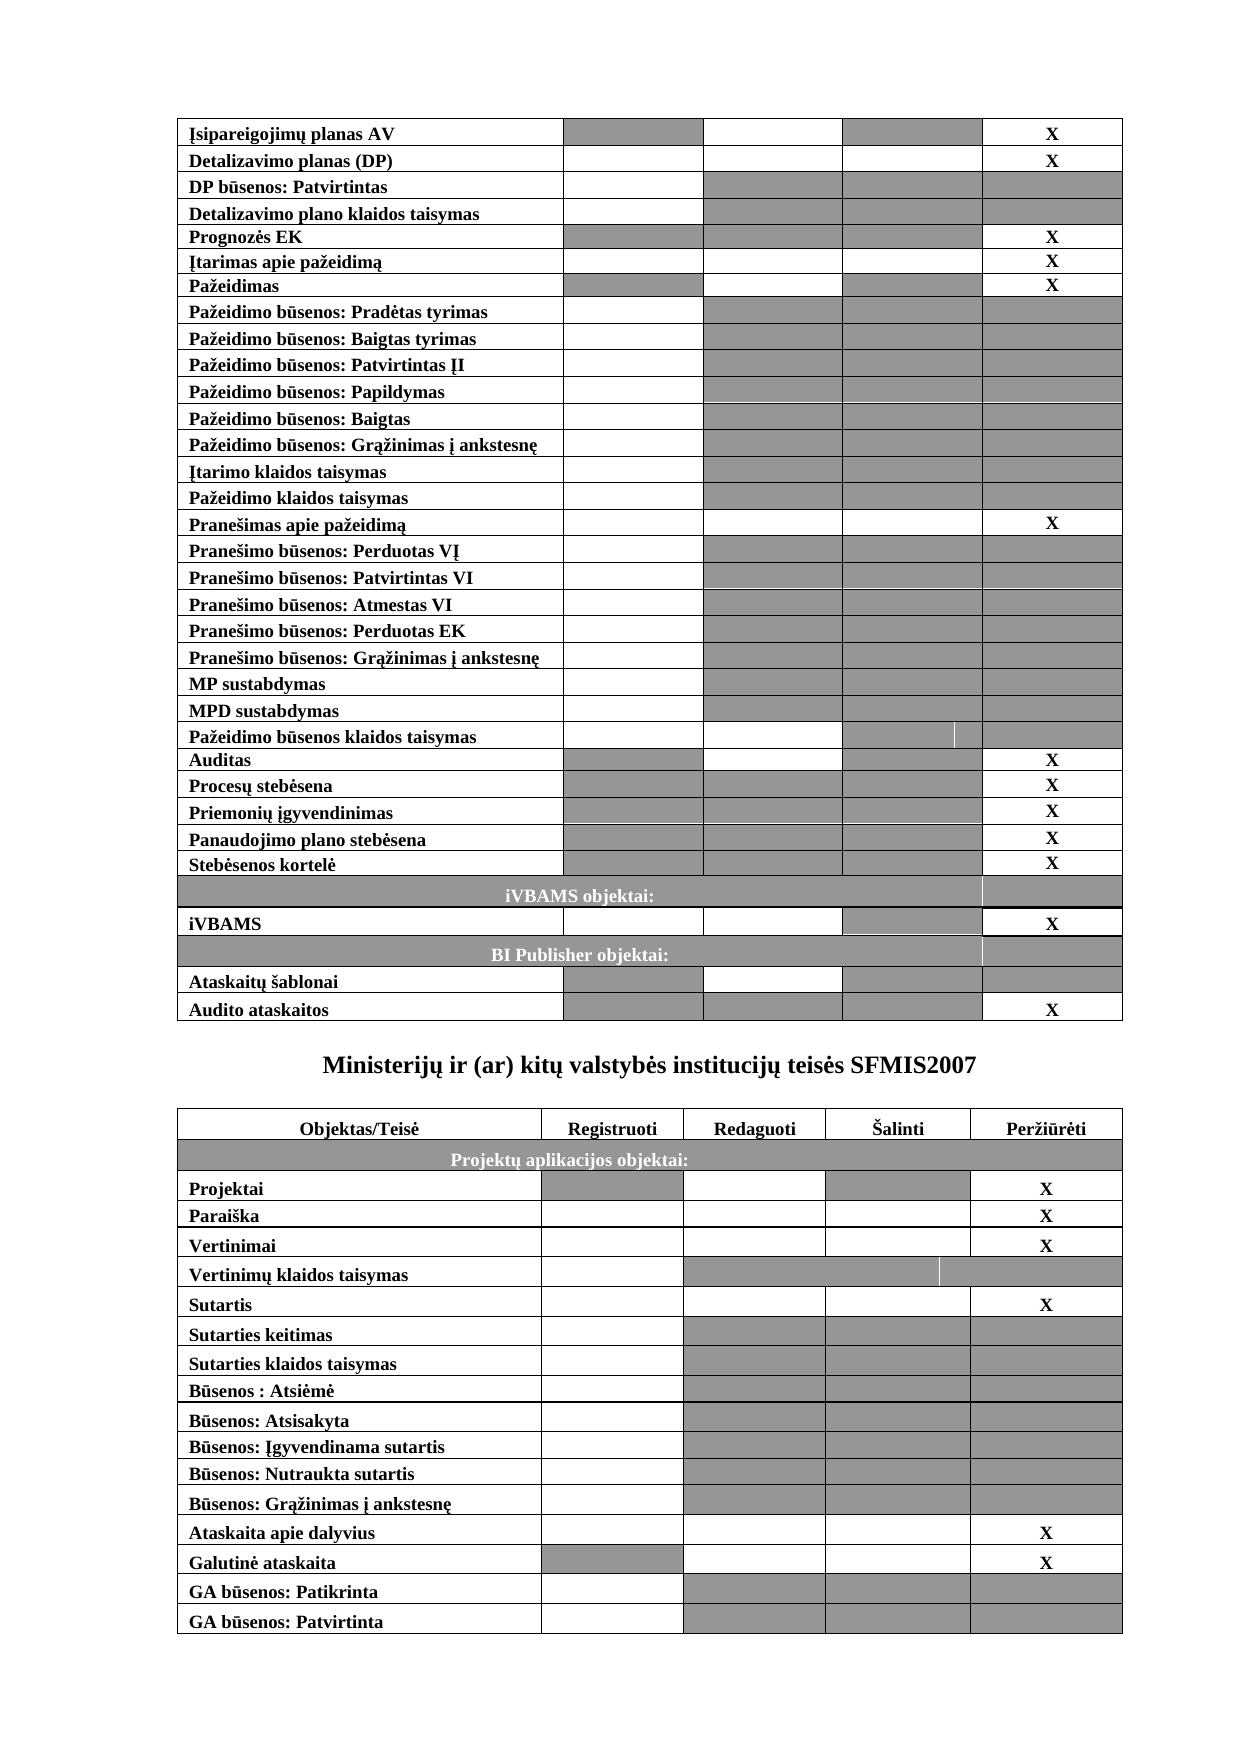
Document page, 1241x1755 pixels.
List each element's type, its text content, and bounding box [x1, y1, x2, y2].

table_cell [970, 1257, 999, 1286]
table_cell [971, 1403, 1122, 1431]
table_cell [704, 696, 842, 721]
table_cell [843, 967, 982, 992]
table_cell [983, 696, 1122, 721]
table_cell [927, 722, 954, 748]
table_cell [971, 1346, 1122, 1375]
table_cell [843, 908, 982, 934]
table_cell X [983, 798, 1122, 823]
table_cell DP būsenos: Patvirtintas [178, 172, 563, 198]
table_cell [712, 1257, 740, 1286]
table_cell [564, 851, 703, 875]
table_cell [564, 350, 703, 376]
table_cell [826, 1604, 970, 1633]
table_cell X [971, 1228, 1122, 1256]
table_cell [983, 616, 1122, 642]
table_cell X [983, 510, 1122, 535]
table_cell [704, 430, 842, 456]
table_cell Vertinimai [178, 1228, 541, 1256]
table_cell [704, 350, 842, 376]
table_cell [1081, 1140, 1122, 1170]
table_cell [843, 274, 982, 296]
table_cell [1010, 722, 1038, 748]
table_cell [854, 1257, 883, 1286]
table_cell [564, 146, 703, 171]
table_cell [542, 1604, 683, 1633]
table_cell [564, 798, 703, 823]
table_cell [826, 1485, 970, 1514]
table_cell [971, 1485, 1122, 1514]
table_cell [971, 1376, 1122, 1401]
table_cell [564, 274, 703, 296]
table_cell MPD sustabdymas [178, 696, 563, 721]
table_cell [564, 225, 703, 248]
table_cell Įtarimas apie pažeidimą [178, 249, 563, 273]
table_cell [564, 590, 703, 615]
table_cell iVBAMS objektai: [178, 876, 982, 906]
table_cell [971, 1574, 1122, 1603]
table_cell [843, 483, 982, 509]
table_cell [740, 1257, 769, 1286]
table_cell [704, 993, 842, 1020]
table_cell [704, 563, 842, 588]
table_cell [684, 1432, 825, 1458]
table_cell [684, 1317, 825, 1345]
table_cell Pažeidimo būsenos: Patvirtintas ĮI [178, 350, 563, 376]
table_cell [843, 696, 982, 721]
table_cell X [983, 146, 1122, 171]
table_cell [1066, 937, 1094, 966]
table_cell [684, 1201, 825, 1226]
table_cell [1094, 722, 1122, 748]
table_cell [983, 430, 1122, 456]
table_cell [542, 1485, 683, 1514]
table_cell [704, 771, 842, 797]
table_cell [843, 430, 982, 456]
table_cell [1061, 1257, 1092, 1286]
table_cell Įtarimo klaidos taisymas [178, 457, 563, 482]
table_cell iVBAMS [178, 908, 563, 934]
table_cell [955, 722, 982, 748]
table_cell [684, 1459, 825, 1484]
table_cell [542, 1515, 683, 1544]
table_cell [983, 199, 1122, 224]
table_cell BI Publisher objektai: [178, 936, 982, 966]
table_cell [843, 146, 982, 171]
table_cell Būsenos: Grąžinimas į ankstesnę [178, 1485, 541, 1514]
table_cell [564, 643, 703, 668]
table_cell X [971, 1287, 1122, 1316]
table_cell [826, 1257, 854, 1286]
table_cell [826, 1228, 970, 1256]
table_cell [704, 225, 842, 248]
table_cell [704, 643, 842, 668]
table_cell Projektų aplikacijos objektai: [178, 1140, 962, 1170]
table_cell [843, 563, 982, 588]
table_cell [684, 1515, 825, 1544]
table_cell [704, 510, 842, 535]
table_cell Detalizavimo planas (DP) [178, 146, 563, 171]
table_cell [826, 1346, 970, 1375]
table_cell [684, 1485, 825, 1514]
table_cell [843, 457, 982, 482]
table_cell [971, 1432, 1122, 1458]
table_cell [843, 669, 982, 695]
table_cell [983, 937, 1026, 966]
table_cell [999, 1257, 1030, 1286]
table_cell X [971, 1201, 1122, 1226]
table_cell [542, 1376, 683, 1401]
table_cell [704, 590, 842, 615]
table_cell [843, 119, 982, 145]
table_cell [704, 249, 842, 273]
table_cell [704, 483, 842, 509]
table_cell [826, 1201, 970, 1226]
table_cell [826, 1403, 970, 1431]
table_cell GA būsenos: Patikrinta [178, 1574, 541, 1603]
table_cell [983, 297, 1122, 323]
table_cell [983, 876, 1026, 906]
table_cell Ataskaita apie dalyvius [178, 1515, 541, 1544]
table_cell [542, 1201, 683, 1226]
table_cell [704, 536, 842, 562]
table_cell X [983, 825, 1122, 850]
table_cell [940, 1257, 970, 1286]
table_cell [684, 1346, 825, 1375]
table_cell X [983, 274, 1122, 296]
table_cell [983, 324, 1122, 349]
table_cell [564, 536, 703, 562]
table_cell [564, 510, 703, 535]
table_cell Pranešimo būsenos: Perduotas EK [178, 616, 563, 642]
table_cell [704, 274, 842, 296]
table_cell [1026, 876, 1066, 906]
table_cell X [983, 909, 1122, 934]
table_cell [911, 1257, 939, 1286]
table_cell [983, 172, 1122, 198]
table_cell Vertinimų klaidos taisymas [178, 1257, 541, 1286]
table_cell [564, 967, 703, 992]
table_cell Prognozės EK [178, 225, 563, 248]
table_cell Audito ataskaitos [178, 993, 563, 1020]
table_cell [542, 1432, 683, 1458]
table_cell [971, 1317, 1122, 1345]
table_cell [843, 225, 982, 248]
table_cell [542, 1228, 683, 1256]
table_cell [983, 536, 1122, 562]
table_cell [684, 1403, 825, 1431]
table_cell [826, 1171, 970, 1200]
table_cell [983, 967, 1122, 992]
table_cell [542, 1317, 683, 1345]
table_cell [843, 616, 982, 642]
table_cell X [983, 749, 1122, 770]
table_cell [983, 483, 1122, 509]
table_cell [843, 722, 871, 748]
table_cell [704, 798, 842, 823]
table_cell MP sustabdymas [178, 669, 563, 695]
table_cell [684, 1376, 825, 1401]
table_cell [843, 536, 982, 562]
table_cell [826, 1432, 970, 1458]
table_cell [564, 669, 703, 695]
table_cell [704, 146, 842, 171]
table_cell X [983, 851, 1122, 875]
table_cell [542, 1287, 683, 1316]
table_cell [843, 297, 982, 323]
table_cell [843, 643, 982, 668]
table_cell Sutarties keitimas [178, 1317, 541, 1345]
table_cell [704, 908, 842, 934]
table_cell [704, 722, 842, 748]
table_cell [983, 563, 1122, 588]
table_cell [843, 404, 982, 429]
table_cell [684, 1257, 712, 1286]
table_cell Būsenos: Nutraukta sutartis [178, 1459, 541, 1484]
table_cell Pranešimas apie pažeidimą [178, 510, 563, 535]
table_cell [769, 1257, 797, 1286]
table_cell [843, 172, 982, 198]
table_cell [826, 1287, 970, 1316]
table_cell [542, 1257, 683, 1286]
table_cell [843, 749, 982, 770]
table_cell X [971, 1515, 1122, 1544]
table_cell [564, 297, 703, 323]
table_cell [797, 1257, 826, 1286]
table_cell [684, 1171, 825, 1200]
table_cell [704, 851, 842, 875]
table_cell [564, 457, 703, 482]
table_cell [1094, 937, 1122, 966]
table_cell [962, 1140, 1003, 1170]
table_cell [983, 377, 1122, 402]
table_cell [1026, 937, 1066, 966]
table_cell [564, 404, 703, 429]
table_header Peržiūrėti [971, 1109, 1122, 1139]
table_cell Pranešimo būsenos: Grąžinimas į ankstesnę [178, 643, 563, 668]
table_cell [564, 993, 703, 1020]
table_cell X [983, 771, 1122, 797]
table_header Šalinti [826, 1109, 970, 1139]
table_cell [826, 1376, 970, 1401]
table_cell [542, 1346, 683, 1375]
table_cell [704, 457, 842, 482]
table_cell [704, 324, 842, 349]
table_cell [826, 1317, 970, 1345]
table_cell [971, 1459, 1122, 1484]
table_cell [899, 722, 927, 748]
table_cell [1003, 1140, 1042, 1170]
table_header Redaguoti [684, 1109, 825, 1139]
table_cell [1066, 876, 1094, 906]
table_cell [843, 798, 982, 823]
table_cell Pažeidimo būsenos: Pradėtas tyrimas [178, 297, 563, 323]
table_cell [843, 825, 982, 850]
table_cell [542, 1459, 683, 1484]
table_cell [704, 199, 842, 224]
table_cell [826, 1515, 970, 1544]
table_cell [564, 616, 703, 642]
table_cell [983, 722, 1010, 748]
table_cell [843, 771, 982, 797]
table_cell Stebėsenos kortelė [178, 851, 563, 875]
table_cell [843, 590, 982, 615]
table_cell [704, 825, 842, 850]
table_cell [983, 404, 1122, 429]
table_cell [704, 172, 842, 198]
table_cell Panaudojimo plano stebėsena [178, 825, 563, 850]
table_cell [542, 1545, 683, 1573]
table_cell [983, 643, 1122, 668]
table_cell [684, 1604, 825, 1633]
table_cell GA būsenos: Patvirtinta [178, 1604, 541, 1633]
table_cell [704, 119, 842, 145]
table_cell [684, 1287, 825, 1316]
table_cell [1030, 1257, 1061, 1286]
table_cell [971, 1604, 1122, 1633]
table_cell [542, 1403, 683, 1431]
table_cell [564, 199, 703, 224]
table_cell Paraiška [178, 1201, 541, 1226]
table_cell [826, 1545, 970, 1573]
table_cell Būsenos : Atsiėmė [178, 1376, 541, 1401]
table_cell [704, 616, 842, 642]
table_cell Pažeidimo būsenos: Papildymas [178, 377, 563, 402]
table_cell [564, 377, 703, 402]
table_cell [1042, 1140, 1081, 1170]
table_cell [826, 1574, 970, 1603]
table_cell [564, 483, 703, 509]
table_cell [843, 324, 982, 349]
table_cell [843, 199, 982, 224]
table_cell [843, 350, 982, 376]
table_cell [564, 430, 703, 456]
table_cell [1038, 722, 1066, 748]
text Ministerijų ir (ar) kitų valstybės institucijų teisės SFMIS2007 [177, 1050, 1122, 1079]
table_cell Pranešimo būsenos: Patvirtintas VI [178, 563, 563, 588]
table_cell Priemonių įgyvendinimas [178, 798, 563, 823]
table_cell [564, 249, 703, 273]
table_cell Detalizavimo plano klaidos taisymas [178, 199, 563, 224]
table_cell [564, 324, 703, 349]
table_cell [542, 1171, 683, 1200]
table_cell [704, 404, 842, 429]
table_cell [684, 1228, 825, 1256]
table_cell X [983, 993, 1122, 1020]
table_cell [983, 457, 1122, 482]
table_cell Procesų stebėsena [178, 771, 563, 797]
table_cell Pažeidimo klaidos taisymas [178, 483, 563, 509]
table_cell [564, 722, 703, 748]
table_cell [564, 825, 703, 850]
table_cell [704, 377, 842, 402]
table_cell [1066, 722, 1094, 748]
table_cell X [971, 1171, 1122, 1200]
table_cell [843, 993, 982, 1020]
table_cell X [983, 249, 1122, 273]
table_cell [684, 1545, 825, 1573]
table_cell [983, 590, 1122, 615]
table_cell [1092, 1257, 1122, 1286]
table_cell Pažeidimo būsenos: Baigtas [178, 404, 563, 429]
table_cell [564, 749, 703, 770]
table_cell Būsenos: Atsisakyta [178, 1403, 541, 1431]
table_cell [564, 119, 703, 145]
table_cell [843, 510, 982, 535]
table_cell [564, 172, 703, 198]
table_cell Sutarties klaidos taisymas [178, 1346, 541, 1375]
table_cell [684, 1574, 825, 1603]
table_cell [826, 1459, 970, 1484]
table_cell [843, 249, 982, 273]
table_cell X [983, 119, 1122, 145]
table_cell [564, 908, 703, 934]
table_cell [1094, 876, 1122, 906]
table_cell Pranešimo būsenos: Perduotas VĮ [178, 536, 563, 562]
table_cell [843, 377, 982, 402]
table_cell X [983, 225, 1122, 248]
table_header Objektas/Teisė [178, 1109, 541, 1139]
table_cell Pažeidimo būsenos klaidos taisymas [178, 722, 563, 748]
table_cell [843, 851, 982, 875]
table_cell Projektai [178, 1171, 541, 1200]
table_cell [704, 669, 842, 695]
table_cell [704, 749, 842, 770]
table_cell [564, 696, 703, 721]
table_cell Įsipareigojimų planas AV [178, 119, 563, 145]
table_cell [704, 297, 842, 323]
table_cell Pažeidimas [178, 274, 563, 296]
table_cell [983, 350, 1122, 376]
table_header Registruoti [542, 1109, 683, 1139]
table_cell Būsenos: Įgyvendinama sutartis [178, 1432, 541, 1458]
table_cell X [971, 1545, 1122, 1573]
table_cell Ataskaitų šablonai [178, 967, 563, 992]
table_cell [871, 722, 899, 748]
table_cell Galutinė ataskaita [178, 1545, 541, 1573]
table_cell Auditas [178, 749, 563, 770]
table_cell [564, 563, 703, 588]
table_cell Sutartis [178, 1287, 541, 1316]
table_cell Pranešimo būsenos: Atmestas VI [178, 590, 563, 615]
table_cell [704, 967, 842, 992]
table_cell [542, 1574, 683, 1603]
table_cell [983, 669, 1122, 695]
table_cell Pažeidimo būsenos: Grąžinimas į ankstesnę [178, 430, 563, 456]
table_cell Pažeidimo būsenos: Baigtas tyrimas [178, 324, 563, 349]
table_cell [883, 1257, 911, 1286]
table_cell [564, 771, 703, 797]
